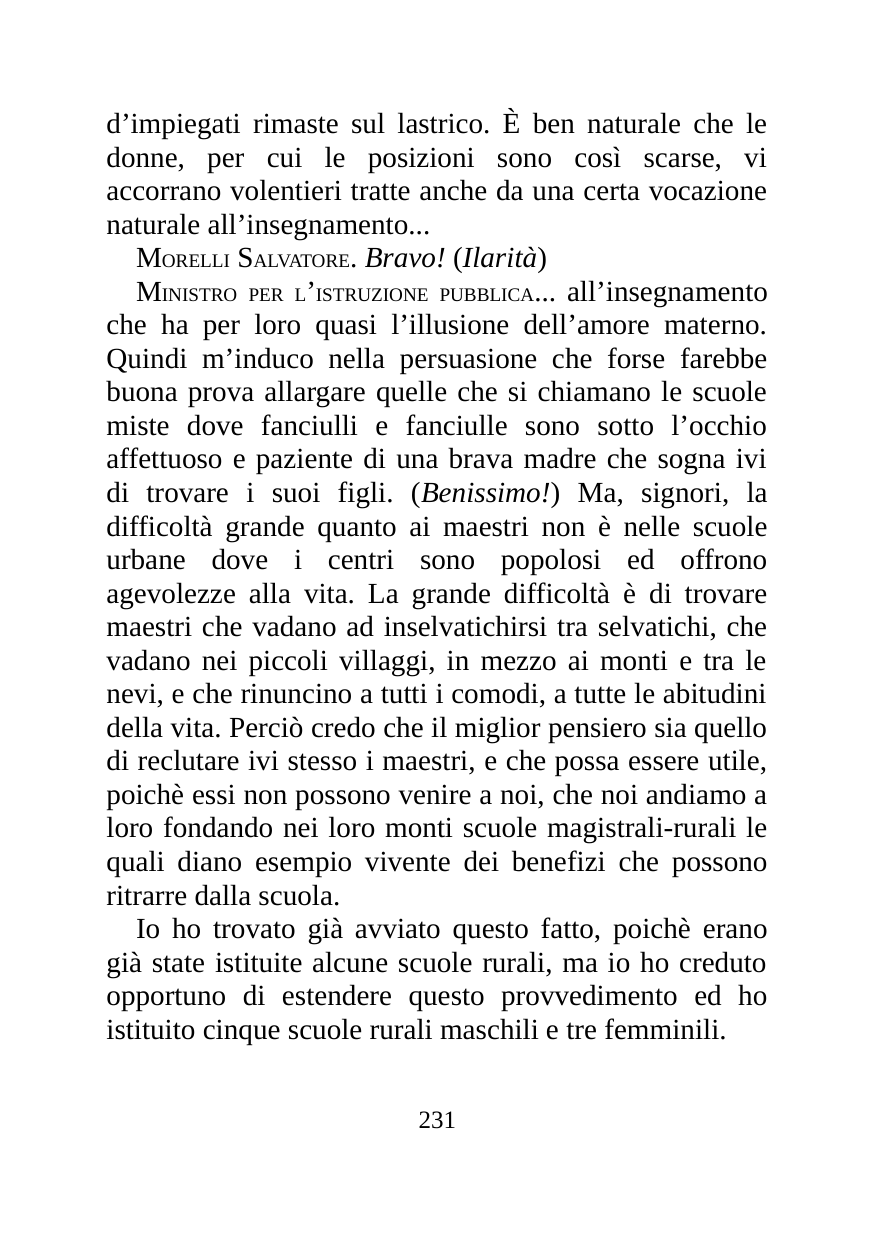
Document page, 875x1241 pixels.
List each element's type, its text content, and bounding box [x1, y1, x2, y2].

text Morelli Salvatore. Bravo! (Ilarità) [106, 240, 768, 274]
text Ministro per l’istruzione pubblica... all’insegnamento che ha per loro quasi l’illusione dell’amore materno. Quindi m’induco nella persuasione che forse farebbe buona prova allargare quelle che si chiamano le scuole miste dove fanciulli e fanciulle sono sotto l’occhio affettuoso e paziente di una brava madre che sogna ivi di trovare i suoi figli. (Benissimo!) Ma, signori, la difficoltà grande quanto ai maestri non è nelle scuole urbane dove i centri sono popolosi ed offrono agevolezze alla vita. La grande difficoltà è di trovare maestri che vadano ad inselvatichirsi tra selvatichi, che vadano nei piccoli villaggi, in mezzo ai monti e tra le nevi, e che rinuncino a tutti i comodi, a tutte le abitudini della vita. Perciò credo che il miglior pensiero sia quello di reclutare ivi stesso i maestri, e che possa essere utile, poichè essi non possono venire a noi, che noi andiamo a loro fondando nei loro monti scuole magistrali-rurali le quali diano esempio vivente dei benefizi che possono ritrarre dalla scuola. [106, 274, 768, 911]
text Io ho trovato già avviato questo fatto, poichè erano già state istituite alcune scuole rurali, ma io ho creduto opportuno di estendere questo provvedimento ed ho istituito cinque scuole rurali maschili e tre femminili. [106, 911, 768, 1045]
text d’impiegati rimaste sul lastrico. È ben naturale che le donne, per cui le posizioni sono così scarse, vi accorrano volentieri tratte anche da una certa vocazione naturale all’insegnamento... [106, 106, 768, 240]
